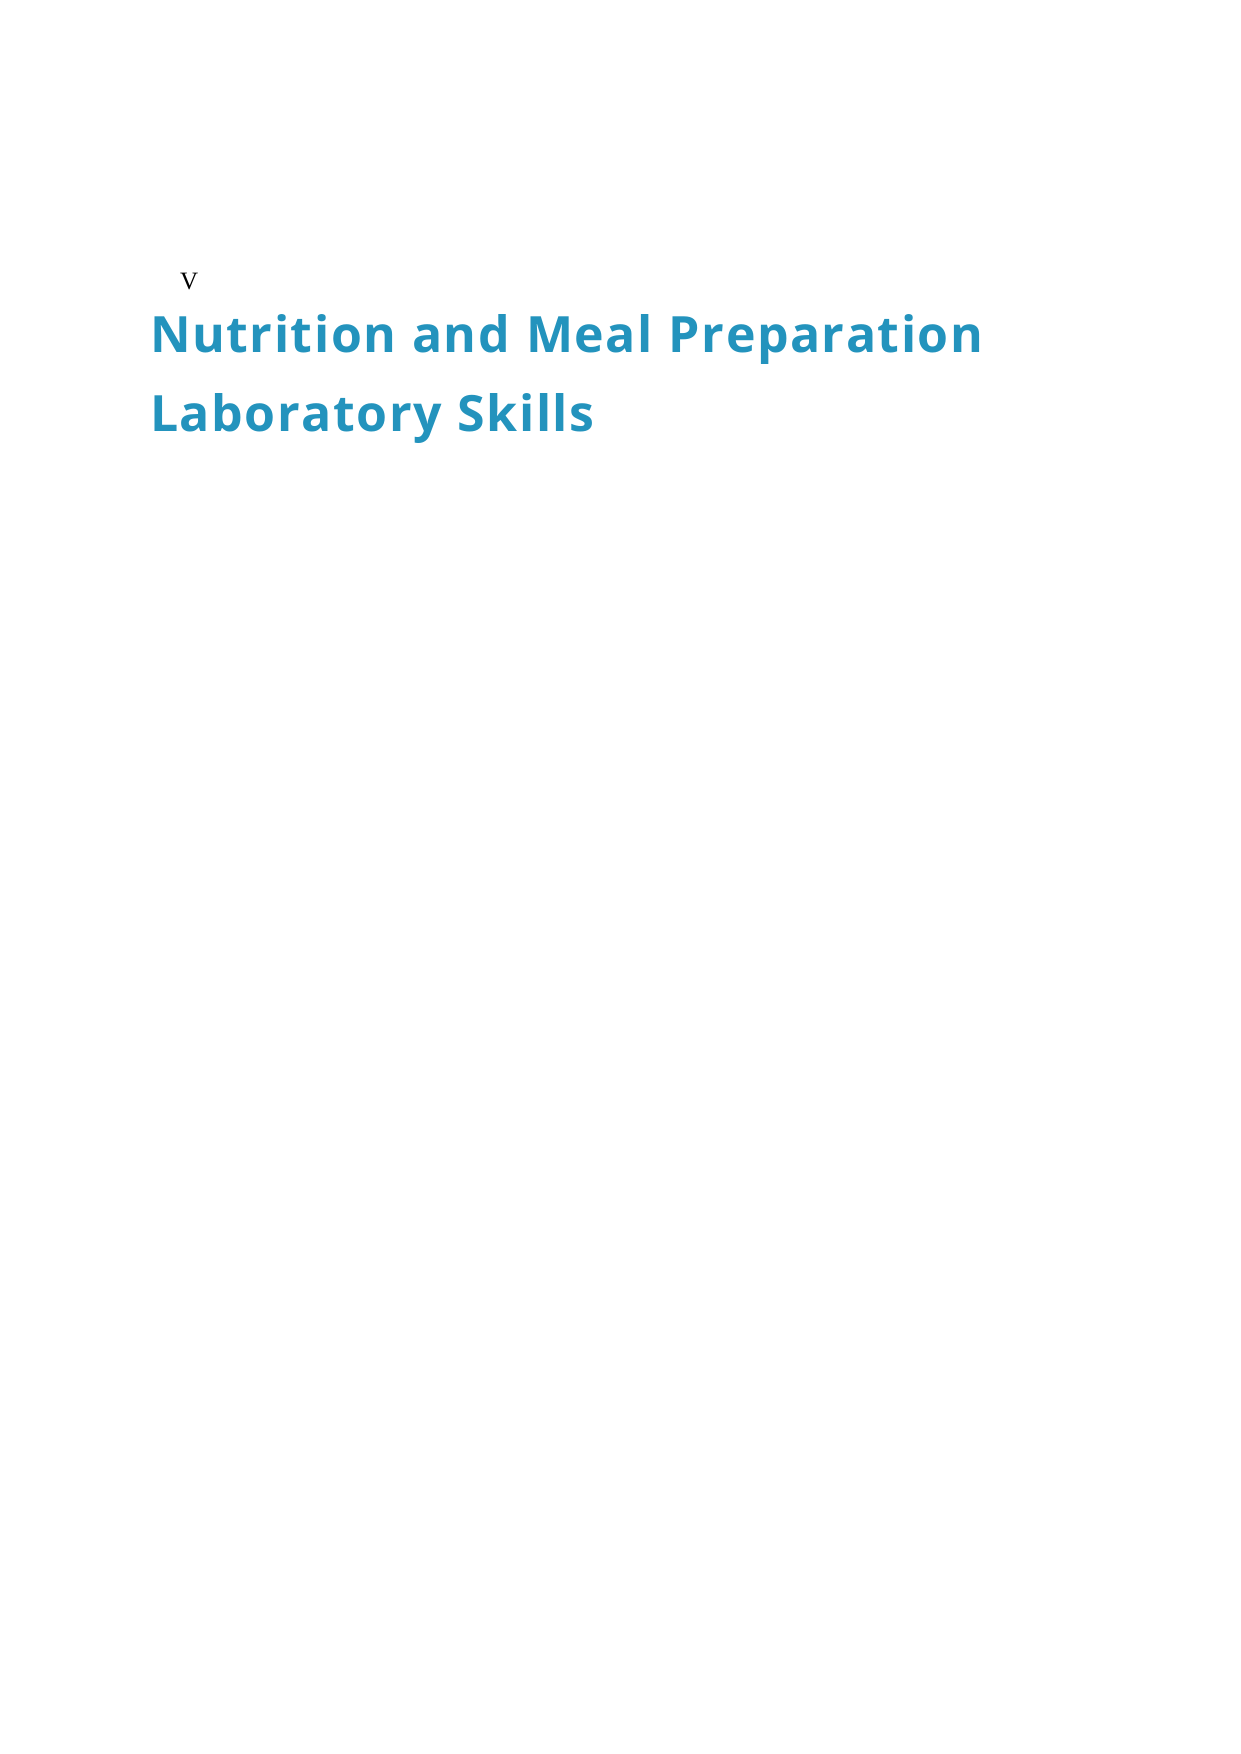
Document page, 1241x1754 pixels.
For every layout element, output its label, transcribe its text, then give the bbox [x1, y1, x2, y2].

text V [150, 266, 1090, 295]
subtitle Nutrition and Meal Preparation Laboratory Skills [150, 299, 1090, 446]
